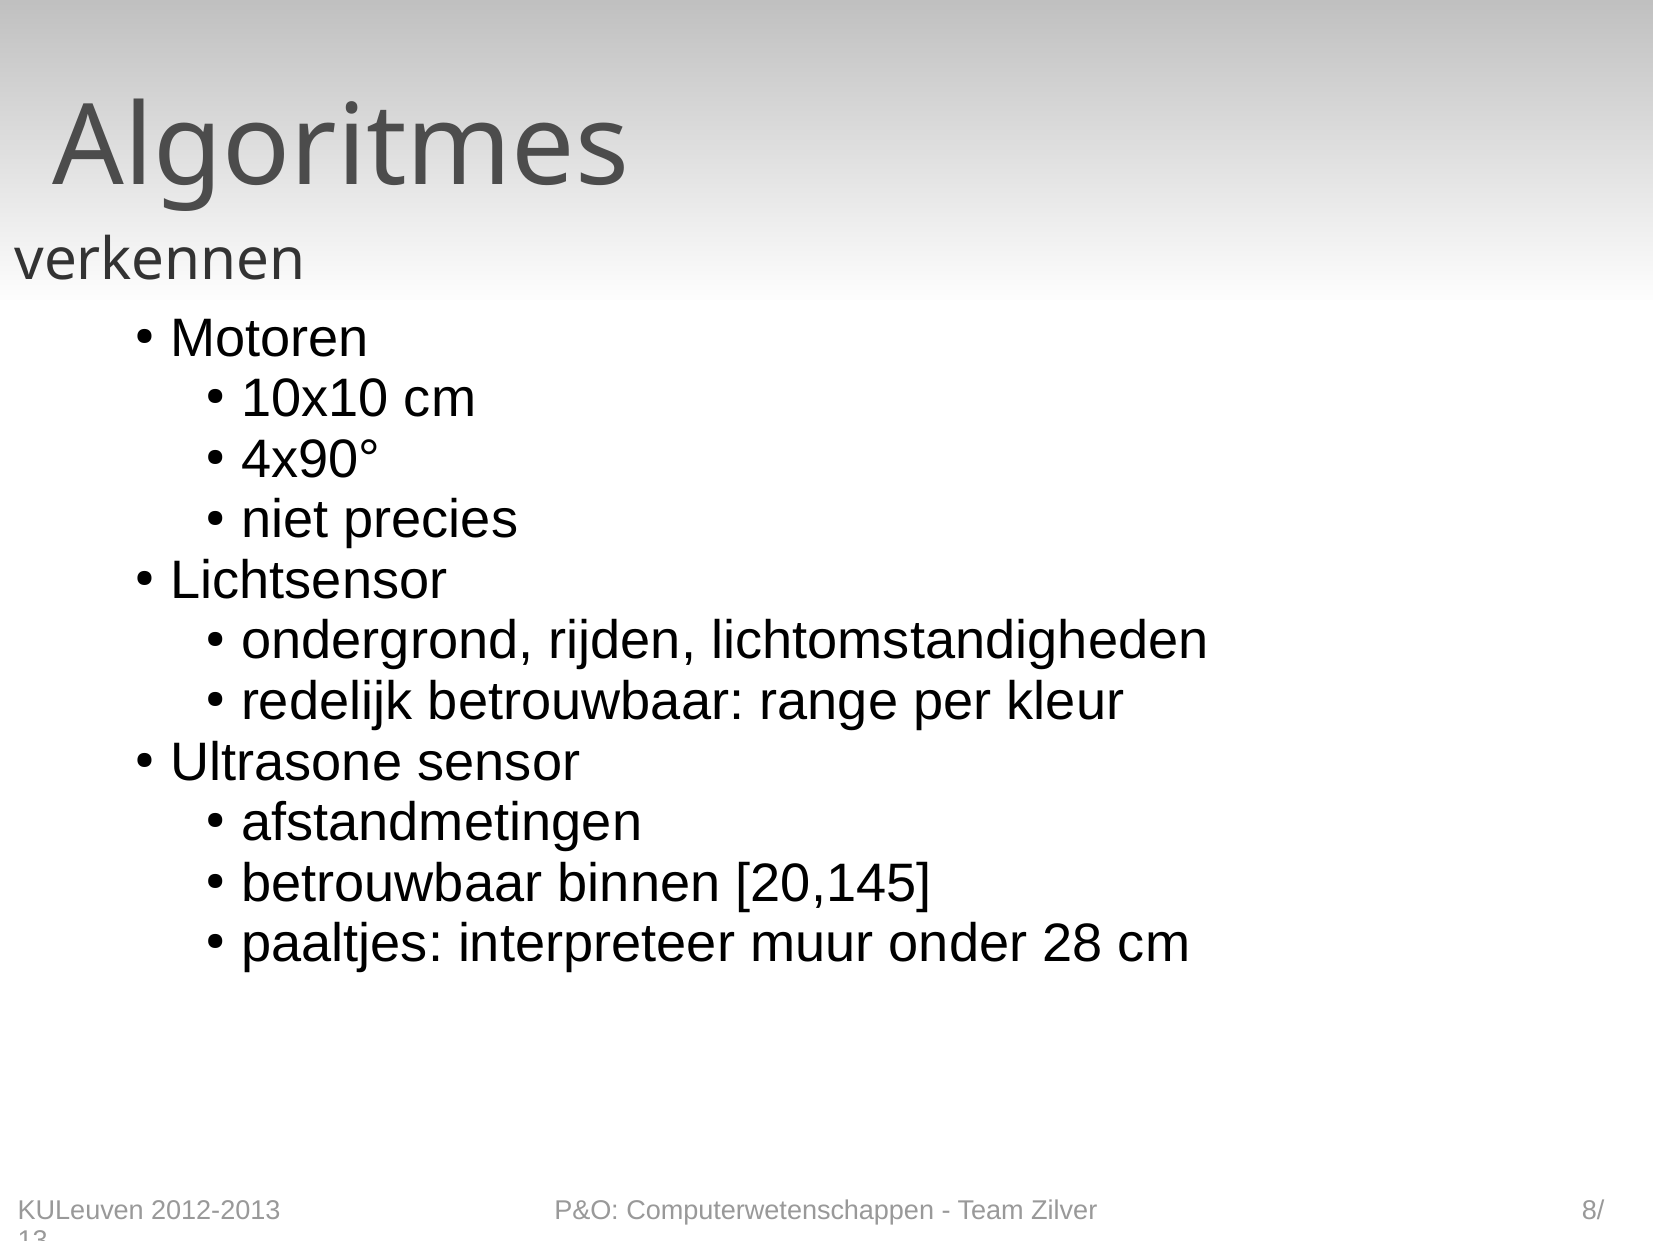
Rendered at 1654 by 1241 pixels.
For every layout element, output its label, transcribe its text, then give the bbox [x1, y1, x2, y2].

text_box Motoren 10x10 cm 4x90° niet precies Lichtsensor ondergrond, rijden, lichtomstandigheden redelijk betrouwbaar: range per kleur Ultrasone sensor afstandmetingen betrouwbaar binnen [20,145] paaltjes: interpreteer muur onder 28 cm [120, 300, 1501, 981]
text_box Algoritmes verkennen [0, 0, 1653, 217]
text_box KULeuven 2012-2013 P&O: Computerwetenschappen - Team Zilver <number>/13 [3, 1187, 1644, 1233]
